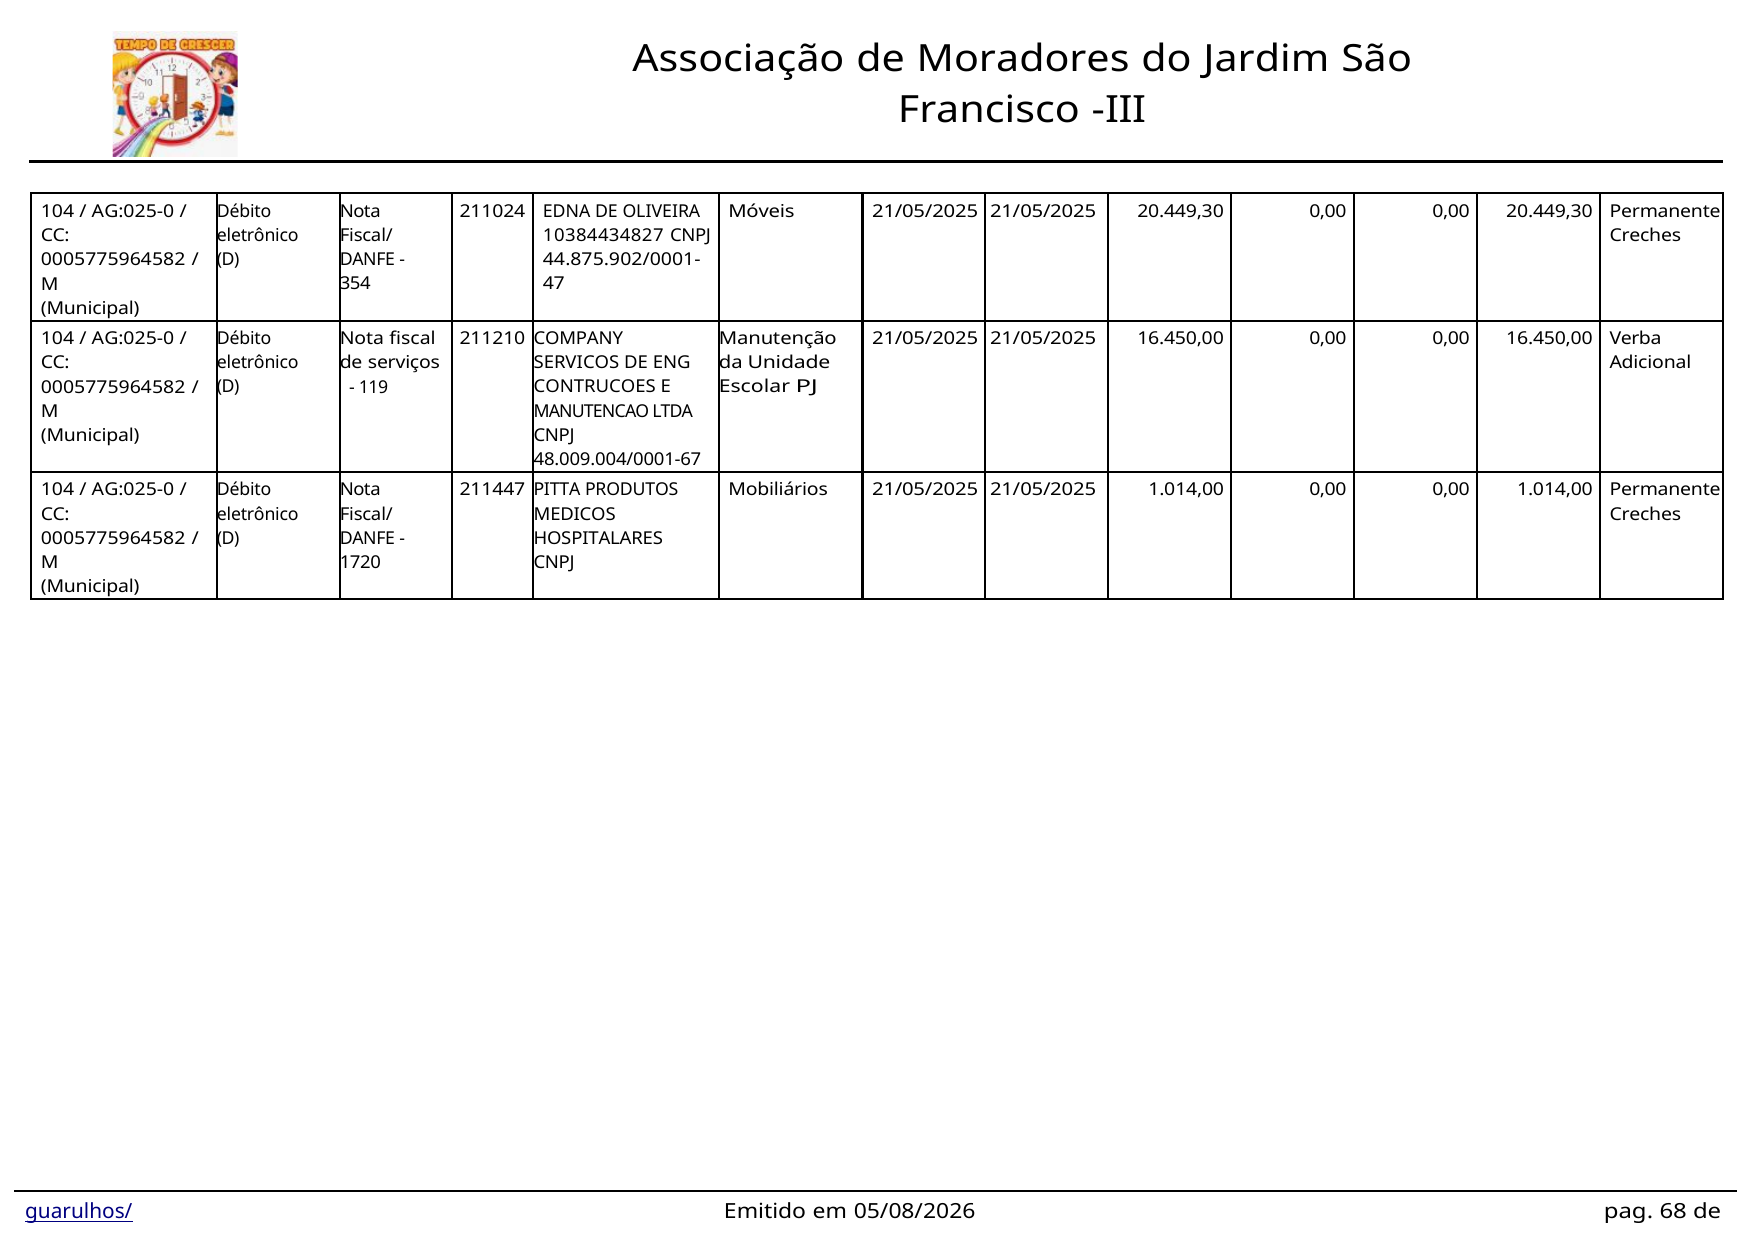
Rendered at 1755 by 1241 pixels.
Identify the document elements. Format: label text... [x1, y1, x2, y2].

table_cell 211210 [453, 322, 532, 471]
table_cell PITTA PRODUTOS MEDICOS HOSPITALARES CNPJ [534, 473, 718, 598]
table_cell 0,00 [1232, 322, 1353, 471]
table_cell 21/05/2025 [986, 194, 1107, 319]
table_cell 20.449,30 [1478, 194, 1599, 319]
table_cell Nota Fiscal/ DANFE - 354 [341, 194, 451, 319]
table_cell Móveis [720, 194, 861, 319]
table_cell 104 / AG:025-0 / CC: 0005775964582 / M (Municipal) [32, 322, 216, 471]
table_cell 211024 [453, 194, 532, 319]
table_cell 16.450,00 [1109, 322, 1230, 471]
table_cell COMPANY SERVICOS DE ENG CONTRUCOES E MANUTENCAO LTDA CNPJ 48.009.004/0001-67 [534, 322, 718, 471]
table_cell Nota fiscal de serviços - 119 [341, 322, 451, 471]
table_cell 21/05/2025 [986, 473, 1107, 598]
table_cell 1.014,00 [1109, 473, 1230, 598]
table_cell 1.014,00 [1478, 473, 1599, 598]
table_cell Permanente Creches [1601, 473, 1722, 598]
table_cell 0,00 [1355, 322, 1476, 471]
table_cell Permanente Creches [1601, 194, 1722, 319]
table_cell Débito eletrônico (D) [218, 194, 339, 319]
table_cell EDNA DE OLIVEIRA 10384434827 CNPJ 44.875.902/0001-47 [534, 194, 718, 319]
table_cell 211447 [453, 473, 532, 598]
table_cell 0,00 [1232, 194, 1353, 319]
table_cell 21/05/2025 [864, 473, 984, 598]
table_cell 104 / AG:025-0 / CC: 0005775964582 / M (Municipal) [32, 194, 216, 319]
table_cell Débito eletrônico (D) [218, 322, 339, 471]
table_cell 21/05/2025 [864, 194, 984, 319]
table_cell Débito eletrônico (D) [218, 473, 339, 598]
table_cell 16.450,00 [1478, 322, 1599, 471]
table_cell Mobiliários [720, 473, 861, 598]
table_cell 21/05/2025 [864, 322, 984, 471]
table_cell 0,00 [1232, 473, 1353, 598]
table_cell Manutenção da Unidade Escolar PJ [720, 322, 861, 471]
table_cell 0,00 [1355, 194, 1476, 319]
table_cell Verba Adicional [1601, 322, 1722, 471]
table_cell 0,00 [1355, 473, 1476, 598]
table_cell 104 / AG:025-0 / CC: 0005775964582 / M (Municipal) [32, 473, 216, 598]
table_cell 20.449,30 [1109, 194, 1230, 319]
table_cell Nota Fiscal/ DANFE - 1720 [341, 473, 451, 598]
table_cell 21/05/2025 [986, 322, 1107, 471]
